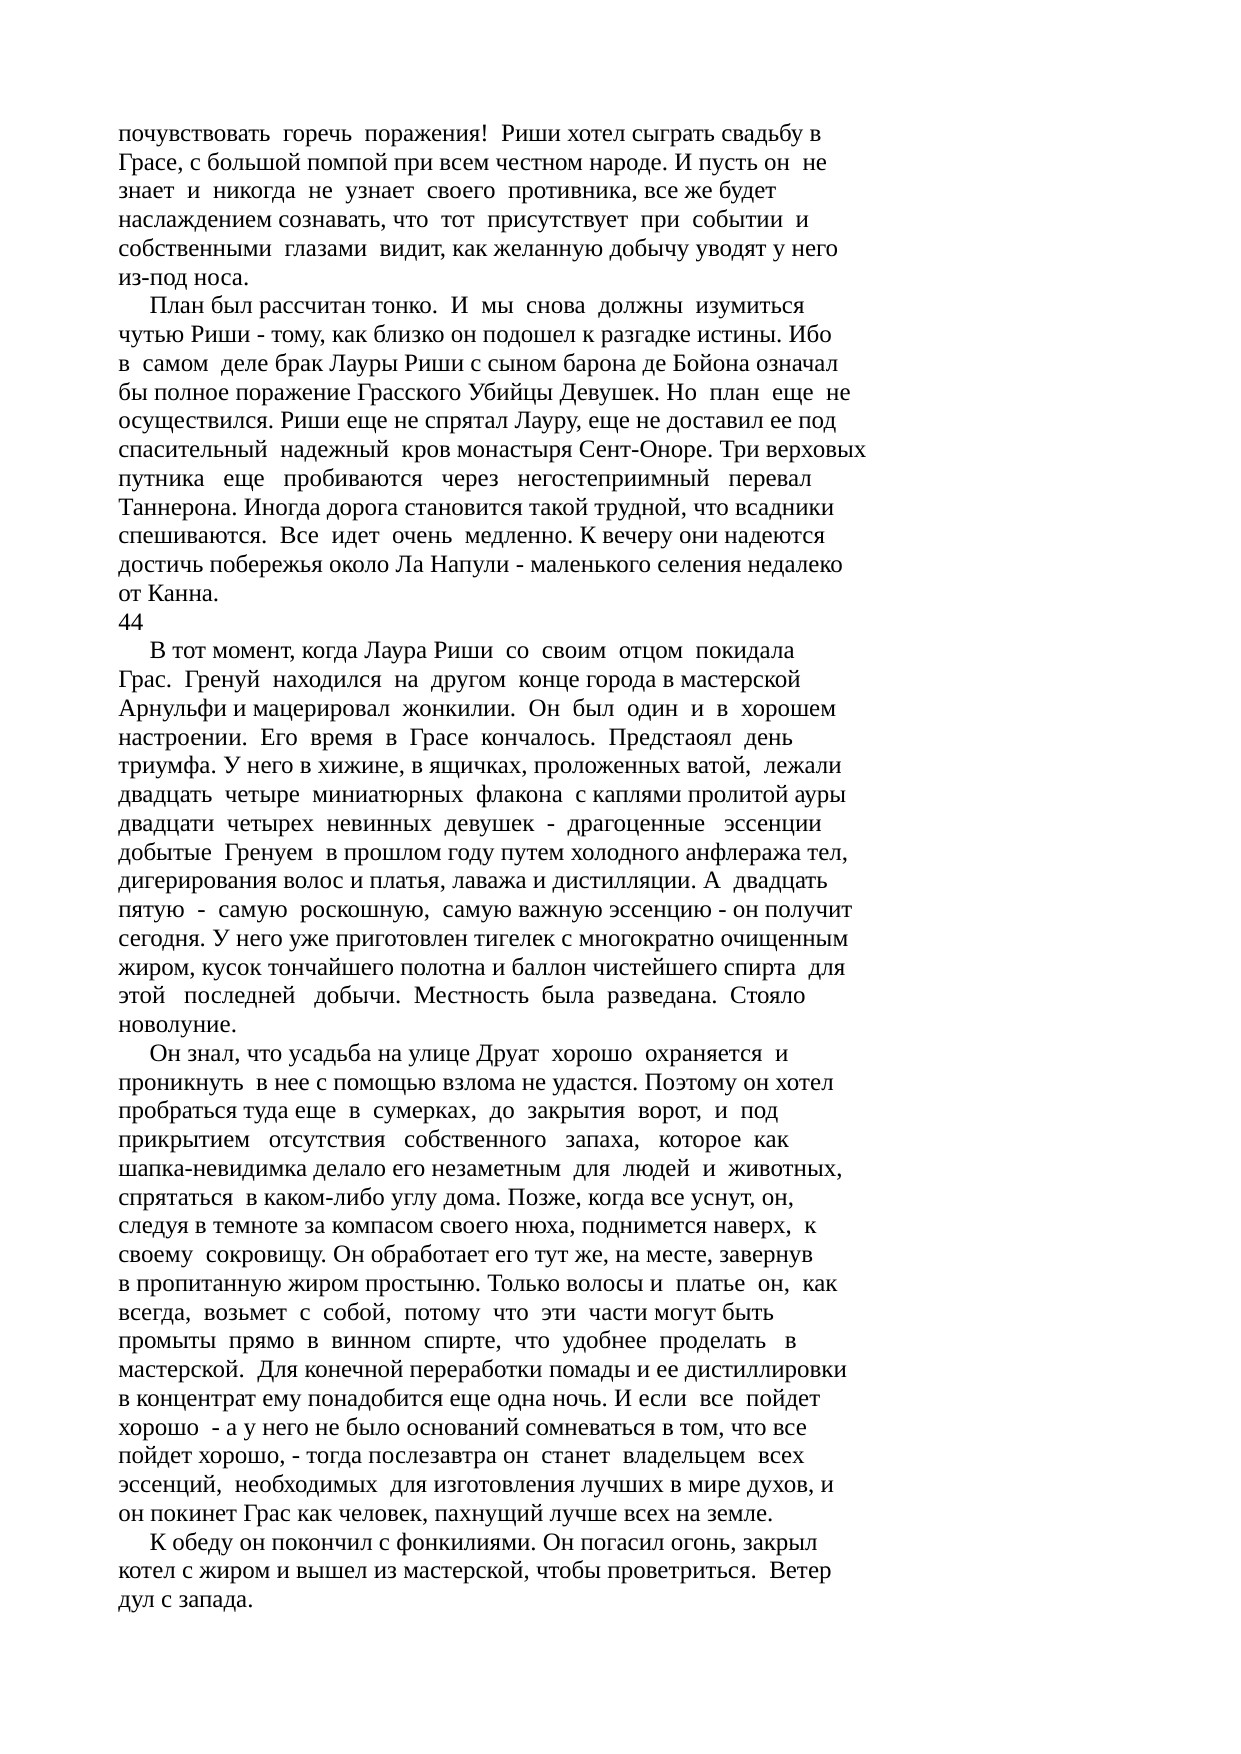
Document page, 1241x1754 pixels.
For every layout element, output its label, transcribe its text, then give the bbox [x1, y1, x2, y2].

text от Канна. [118, 578, 1122, 607]
text путника еще пробиваются через негостеприимный перевал [118, 463, 1122, 492]
text шапка-невидимка делало его незаметным для людей и животных, [118, 1153, 1122, 1182]
text В тот момент, когда Лаура Риши со своим отцом покидала [118, 636, 1122, 664]
text собственными глазами видит, как желанную добычу уводят у него [118, 233, 1122, 262]
text чутью Риши - тому, как близко он подошел к разгадке истины. Ибо [118, 319, 1122, 348]
text спасительный надежный кров монастыря Сент-Оноре. Три верховых [118, 434, 1122, 463]
text жиром, кусок тончайшего полотна и баллон чистейшего спирта для [118, 952, 1122, 981]
text хорошо - а у него не было оснований сомневаться в том, что все [118, 1412, 1122, 1441]
text следуя в темноте за компасом своего нюха, поднимется наверх, к [118, 1211, 1122, 1239]
text пятую - самую роскошную, самую важную эссенцию - он получит [118, 894, 1122, 923]
text в концентрат ему понадобится еще одна ночь. И если все пойдет [118, 1383, 1122, 1412]
text дигерирования волос и платья, лаважа и дистилляции. А двадцать [118, 866, 1122, 894]
text знает и никогда не узнает своего противника, все же будет [118, 176, 1122, 204]
text пробраться туда еще в сумерках, до закрытия ворот, и под [118, 1096, 1122, 1124]
text триумфа. У него в хижине, в ящичках, проложенных ватой, лежали [118, 751, 1122, 779]
text бы полное поражение Грасского Убийцы Девушек. Но план еще не [118, 377, 1122, 406]
text спешиваются. Все идет очень медленно. К вечеру они надеются [118, 521, 1122, 549]
text 44 [118, 607, 1122, 636]
text К обеду он покончил с фонкилиями. Он погасил огонь, закрыл [118, 1527, 1122, 1556]
text добытые Гренуем в прошлом году путем холодного анфлеража тел, [118, 837, 1122, 866]
text двадцать четыре миниатюрных флакона с каплями пролитой ауры [118, 779, 1122, 808]
text из-под носа. [118, 262, 1122, 291]
text сегодня. У него уже приготовлен тигелек с многократно очищенным [118, 923, 1122, 952]
text пойдет хорошо, - тогда послезавтра он станет владельцем всех [118, 1441, 1122, 1469]
text наслаждением сознавать, что тот присутствует при событии и [118, 204, 1122, 233]
text в пропитанную жиром простыню. Только волосы и платье он, как [118, 1268, 1122, 1297]
text настроении. Его время в Грасе кончалось. Предстаоял день [118, 722, 1122, 751]
text достичь побережья около Ла Напули - маленького селения недалеко [118, 549, 1122, 578]
text Арнульфи и мацерировал жонкилии. Он был один и в хорошем [118, 693, 1122, 722]
text всегда, возьмет с собой, потому что эти части могут быть [118, 1297, 1122, 1326]
text двадцати четырех невинных девушек - драгоценные эссенции [118, 808, 1122, 837]
text в самом деле брак Лауры Риши с сыном барона де Бойона означал [118, 348, 1122, 377]
text Таннерона. Иногда дорога становится такой трудной, что всадники [118, 492, 1122, 521]
text эссенций, необходимых для изготовления лучших в мире духов, и [118, 1469, 1122, 1498]
text почувствовать горечь поражения! Риши хотел сыграть свадьбу в [118, 118, 1122, 147]
text Грасе, с большой помпой при всем честном народе. И пусть он не [118, 147, 1122, 176]
text своему сокровищу. Он обработает его тут же, на месте, завернув [118, 1239, 1122, 1268]
text прикрытием отсутствия собственного запаха, которое как [118, 1124, 1122, 1153]
text осуществился. Риши еще не спрятал Лауру, еще не доставил ее под [118, 406, 1122, 434]
text котел с жиром и вышел из мастерской, чтобы проветриться. Ветер [118, 1556, 1122, 1584]
text этой последней добычи. Местность была разведана. Стояло [118, 981, 1122, 1009]
text мастерской. Для конечной переработки помады и ее дистиллировки [118, 1354, 1122, 1383]
text спрятаться в каком-либо углу дома. Позже, когда все уснут, он, [118, 1182, 1122, 1211]
text План был рассчитан тонко. И мы снова должны изумиться [118, 291, 1122, 319]
text проникнуть в нее с помощью взлома не удастся. Поэтому он хотел [118, 1067, 1122, 1096]
text дул с запада. [118, 1584, 1122, 1613]
text промыты прямо в винном спирте, что удобнее проделать в [118, 1326, 1122, 1354]
text новолуние. [118, 1009, 1122, 1038]
text Грас. Гренуй находился на другом конце города в мастерской [118, 664, 1122, 693]
text Он знал, что усадьба на улице Друат хорошо охраняется и [118, 1038, 1122, 1067]
text он покинет Грас как человек, пахнущий лучше всех на земле. [118, 1498, 1122, 1527]
